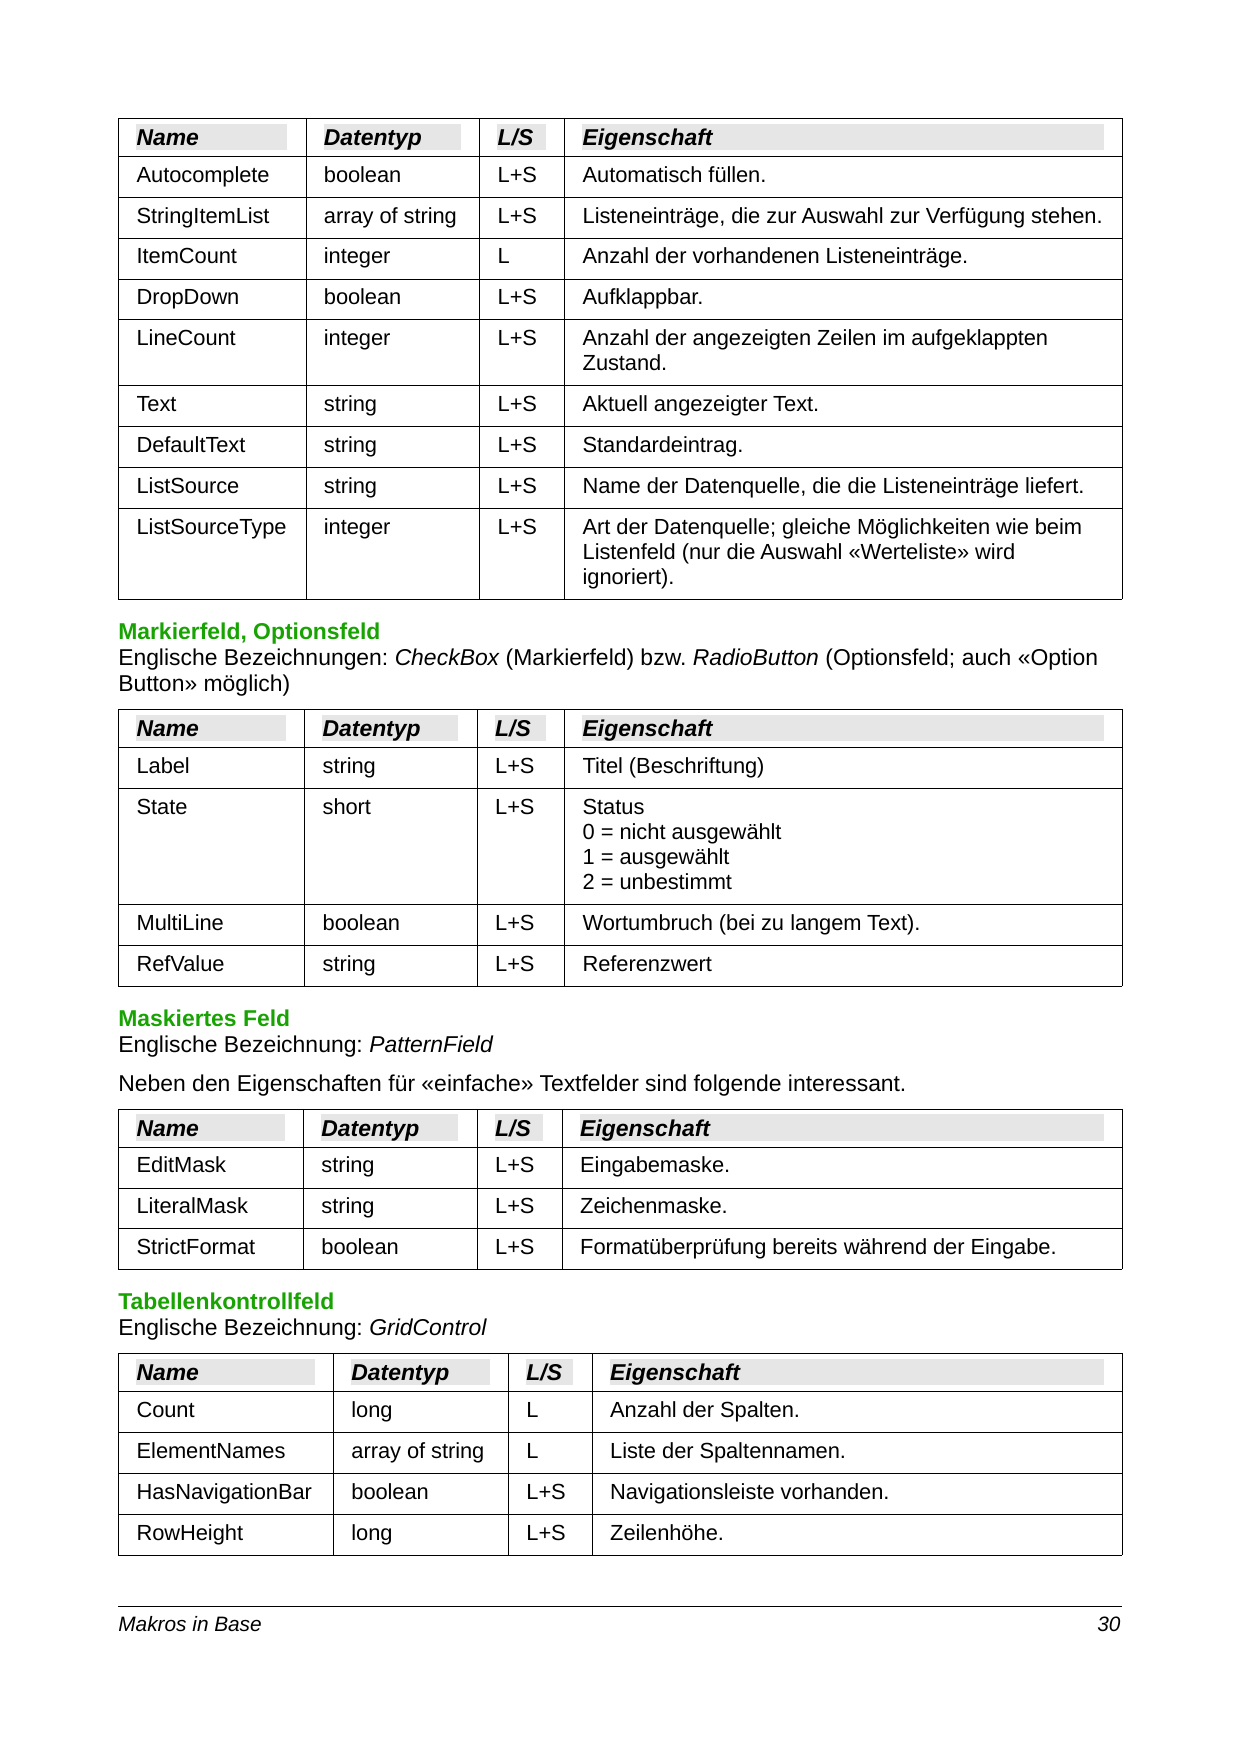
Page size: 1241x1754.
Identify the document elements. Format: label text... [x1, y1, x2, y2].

subtitle Maskiertes Feld [118, 1005, 1122, 1031]
table_cell ListSource [119, 468, 306, 508]
table_cell Label [119, 748, 304, 788]
table_header Name [119, 710, 304, 747]
table_cell Liste der Spaltennamen. [593, 1433, 1122, 1473]
table_cell L+S [480, 198, 564, 238]
table_header Datentyp [334, 1354, 508, 1391]
table_cell long [334, 1392, 508, 1432]
table_cell Referenzwert [565, 946, 1122, 986]
table_cell ElementNames [119, 1433, 333, 1473]
table_cell L [480, 239, 564, 278]
table_cell L+S [509, 1474, 592, 1514]
table_cell Standardeintrag. [565, 427, 1122, 467]
table_header L/S [478, 1110, 562, 1147]
table_cell L+S [480, 427, 564, 467]
table_cell string [305, 748, 477, 788]
table_cell MultiLine [119, 905, 304, 945]
table_cell LiteralMask [119, 1189, 303, 1228]
table_cell LineCount [119, 320, 306, 385]
table_header Eigenschaft [565, 119, 1122, 156]
table_cell RefValue [119, 946, 304, 986]
table_cell array of string [307, 198, 479, 238]
table_cell L+S [480, 280, 564, 319]
table_header L/S [478, 710, 564, 747]
table_cell Name der Datenquelle, die die Listeneinträge liefert. [565, 468, 1122, 508]
table_cell Wortumbruch (bei zu langem Text). [565, 905, 1122, 945]
table_cell L+S [480, 468, 564, 508]
table_cell DefaultText [119, 427, 306, 467]
table_cell HasNavigationBar [119, 1474, 333, 1514]
table_cell State [119, 789, 304, 904]
table_cell Autocomplete [119, 157, 306, 197]
table_header L/S [509, 1354, 592, 1391]
table_cell L+S [480, 509, 564, 599]
table_cell DropDown [119, 280, 306, 319]
table_cell ListSourceType [119, 509, 306, 599]
table_cell string [304, 1148, 477, 1187]
table_cell Anzahl der angezeigten Zeilen im aufgeklappten Zustand. [565, 320, 1122, 385]
table_cell boolean [305, 905, 477, 945]
table_cell Count [119, 1392, 333, 1432]
table_header Eigenschaft [593, 1354, 1122, 1391]
table_cell L [509, 1433, 592, 1473]
table_cell L+S [480, 320, 564, 385]
table_cell boolean [304, 1229, 477, 1269]
table_cell L+S [478, 789, 564, 904]
table_header L/S [480, 119, 564, 156]
table_cell array of string [334, 1433, 508, 1473]
subtitle Markierfeld, Optionsfeld [118, 618, 1122, 644]
table_cell integer [307, 509, 479, 599]
table_cell RowHeight [119, 1515, 333, 1554]
table_cell string [307, 427, 479, 467]
table_cell Art der Datenquelle; gleiche Möglichkeiten wie beim Listenfeld (nur die Auswahl «Werteliste» wird ignoriert). [565, 509, 1122, 599]
table_cell StringItemList [119, 198, 306, 238]
table_cell Zeilenhöhe. [593, 1515, 1122, 1554]
table_cell L+S [478, 1148, 562, 1187]
table_cell long [334, 1515, 508, 1554]
table_cell Aufklappbar. [565, 280, 1122, 319]
text Englische Bezeichnung: GridControl [118, 1314, 1122, 1341]
table_cell boolean [334, 1474, 508, 1514]
table_cell ItemCount [119, 239, 306, 278]
table_cell Titel (Beschriftung) [565, 748, 1122, 788]
table_cell integer [307, 320, 479, 385]
table_cell integer [307, 239, 479, 278]
table_cell EditMask [119, 1148, 303, 1187]
table_cell Text [119, 386, 306, 426]
table_cell string [305, 946, 477, 986]
table_cell boolean [307, 157, 479, 197]
table_cell L [509, 1392, 592, 1432]
table_cell Formatüberprüfung bereits während der Eingabe. [563, 1229, 1122, 1269]
table_cell L+S [480, 157, 564, 197]
table_cell short [305, 789, 477, 904]
table_cell boolean [307, 280, 479, 319]
table_header Name [119, 1110, 303, 1147]
table_cell Anzahl der vorhandenen Listeneinträge. [565, 239, 1122, 278]
table_cell string [304, 1189, 477, 1228]
table_cell L+S [478, 1229, 562, 1269]
table_header Eigenschaft [565, 710, 1122, 747]
table_cell L+S [478, 905, 564, 945]
table_cell Zeichenmaske. [563, 1189, 1122, 1228]
text Englische Bezeichnung: PatternField [118, 1031, 1122, 1057]
table_cell Eingabemaske. [563, 1148, 1122, 1187]
table_cell Status 0 = nicht ausgewählt 1 = ausgewählt 2 = unbestimmt [565, 789, 1122, 904]
table_cell Aktuell angezeigter Text. [565, 386, 1122, 426]
table_cell Listeneinträge, die zur Auswahl zur Verfügung stehen. [565, 198, 1122, 238]
table_header Eigenschaft [563, 1110, 1122, 1147]
table_cell L+S [478, 748, 564, 788]
table_cell string [307, 468, 479, 508]
table_header Name [119, 1354, 333, 1391]
table_cell L+S [478, 946, 564, 986]
table_cell L+S [480, 386, 564, 426]
table_cell StrictFormat [119, 1229, 303, 1269]
table_cell Automatisch füllen. [565, 157, 1122, 197]
table_cell Navigationsleiste vorhanden. [593, 1474, 1122, 1514]
text Englische Bezeichnungen: CheckBox (Markierfeld) bzw. RadioButton (Optionsfeld; auch «Option Button» möglich) [118, 644, 1122, 697]
table_cell string [307, 386, 479, 426]
table_header Datentyp [305, 710, 477, 747]
table_header Datentyp [307, 119, 479, 156]
table_cell L+S [478, 1189, 562, 1228]
subtitle Tabellenkontrollfeld [118, 1288, 1122, 1314]
table_header Name [119, 119, 306, 156]
text Neben den Eigenschaften für «einfache» Textfelder sind folgende interessant. [118, 1070, 1122, 1096]
table_cell L+S [509, 1515, 592, 1554]
table_header Datentyp [304, 1110, 477, 1147]
table_cell Anzahl der Spalten. [593, 1392, 1122, 1432]
